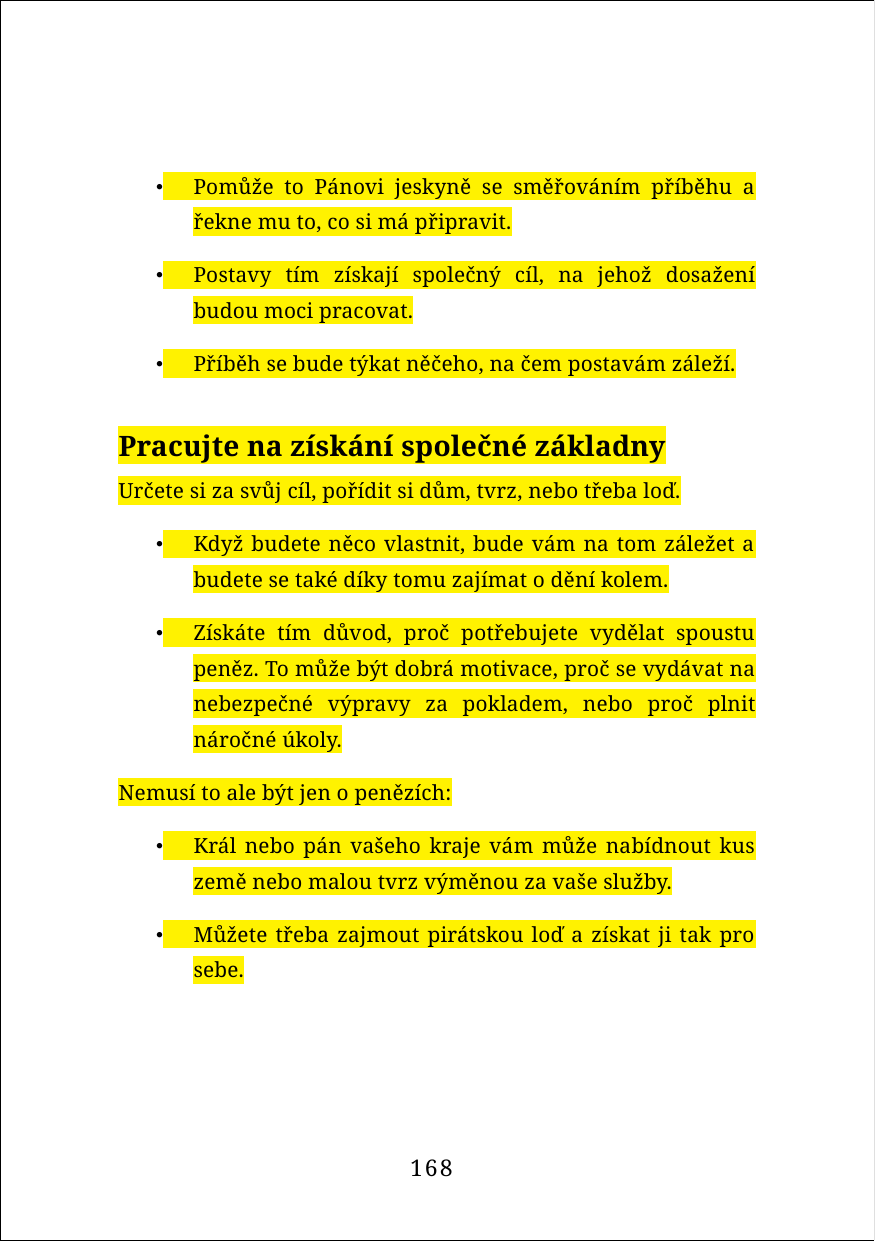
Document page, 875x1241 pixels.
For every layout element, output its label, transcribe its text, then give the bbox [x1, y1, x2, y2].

list Můžete třeba zajmout pirátskou loď a získat ji tak pro sebe. [156, 920, 756, 984]
subtitle Pracujte na získání společné základny [118, 426, 756, 464]
list Když budete něco vlastnit, bude vám na tom záležet a budete se také díky tomu zajímat o dění kolem. [156, 529, 756, 593]
list Příběh se bude týkat něčeho, na čem postavám záleží. [156, 349, 756, 378]
list Postavy tím získají společný cíl, na jehož dosažení budou moci pracovat. [156, 261, 756, 324]
text Nemusí to ale být jen o penězích: [118, 778, 756, 806]
list Král nebo pán vašeho kraje vám může nabídnout kus země nebo malou tvrz výměnou za vaše služby. [156, 831, 756, 895]
list Získáte tím důvod, proč potřebujete vydělat spoustu peněz. To může být dobrá motivace, proč se vydávat na nebezpečné výpravy za pokladem, nebo proč plnit náročné úkoly. [156, 618, 756, 753]
list Pomůže to Pánovi jeskyně se směřováním příběhu a řekne mu to, co si má připravit. [156, 172, 756, 236]
text Určete si za svůj cíl, pořídit si dům, tvrz, nebo třeba loď. [118, 476, 756, 505]
